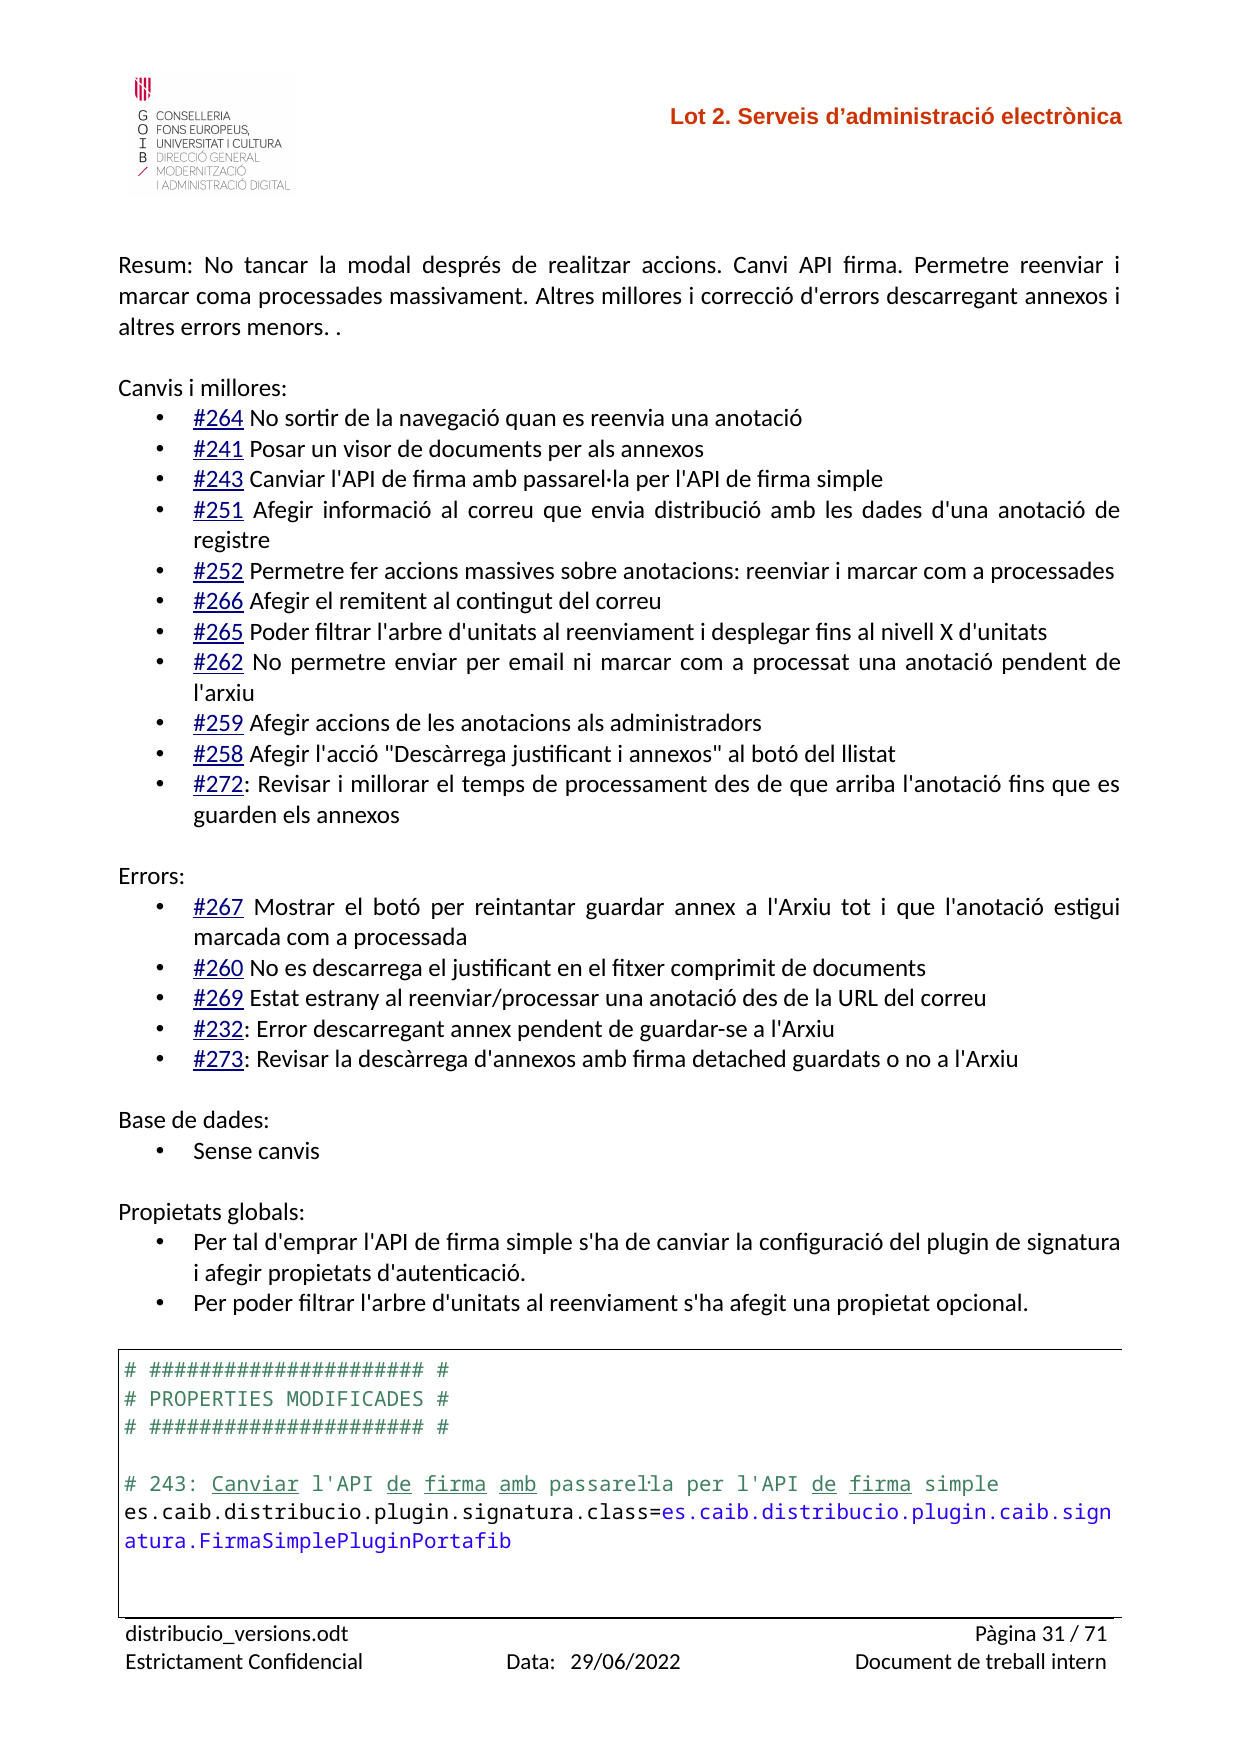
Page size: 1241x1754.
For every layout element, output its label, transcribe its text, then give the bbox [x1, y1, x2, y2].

list Per tal d'emprar l'API de firma simple s'ha de canviar la configuració del plugin de signatura i afegir propietats d'autenticació. [156, 1226, 1122, 1287]
list #266 Afegir el remitent al contingut del correu [156, 585, 1122, 616]
table_header # ###################### # # PROPERTIES MODIFICADES # # ###################### # # 243: Canviar l'API de firma amb passarel·la per l'API de firma simple es.caib.distribucio.plugin.signatura.class=es.caib.distribucio.plugin.caib.signatura.FirmaSimplePluginPortafib [119, 1350, 1122, 1617]
list #243 Canviar l'API de firma amb passarel·la per l'API de firma simple [156, 463, 1122, 494]
list #241 Posar un visor de documents per als annexos [156, 433, 1122, 463]
list #259 Afegir accions de les anotacions als administradors [156, 707, 1122, 738]
list #272: Revisar i millorar el temps de processament des de que arriba l'anotació fins que es guarden els annexos [156, 768, 1122, 829]
list #232: Error descarregant annex pendent de guardar-se a l'Arxiu [156, 1013, 1122, 1043]
list #265 Poder filtrar l'arbre d'unitats al reenviament i desplegar fins al nivell X d'unitats [156, 616, 1122, 646]
list #273: Revisar la descàrrega d'annexos amb firma detached guardats o no a l'Arxiu [156, 1043, 1122, 1074]
list #251 Afegir informació al correu que envia distribució amb les dades d'una anotació de registre [156, 494, 1122, 555]
list Per poder filtrar l'arbre d'unitats al reenviament s'ha afegit una propietat opcional. [156, 1287, 1122, 1318]
list #267 Mostrar el botó per reintantar guardar annex a l'Arxiu tot i que l'anotació estigui marcada com a processada [156, 891, 1122, 952]
text Base de dades: [118, 1104, 1122, 1135]
text Resum: No tancar la modal després de realitzar accions. Canvi API firma. Permetre reenviar i marcar coma processades massivament. Altres millores i correcció d'errors descarregant annexos i altres errors menors. . [118, 250, 1122, 341]
text Canvis i millores: [118, 372, 1122, 402]
text Errors: [118, 860, 1122, 891]
list #269 Estat estrany al reenviar/processar una anotació des de la URL del correu [156, 982, 1122, 1013]
list #264 No sortir de la navegació quan es reenvia una anotació [156, 402, 1122, 433]
list #262 No permetre enviar per email ni marcar com a processat una anotació pendent de l'arxiu [156, 646, 1122, 707]
text Propietats globals: [118, 1196, 1122, 1226]
picture [126, 70, 299, 197]
list #260 No es descarrega el justificant en el fitxer comprimit de documents [156, 952, 1122, 982]
list Sense canvis [156, 1135, 1122, 1165]
list #252 Permetre fer accions massives sobre anotacions: reenviar i marcar com a processades [156, 555, 1122, 585]
list #258 Afegir l'acció "Descàrrega justificant i annexos" al botó del llistat [156, 738, 1122, 768]
